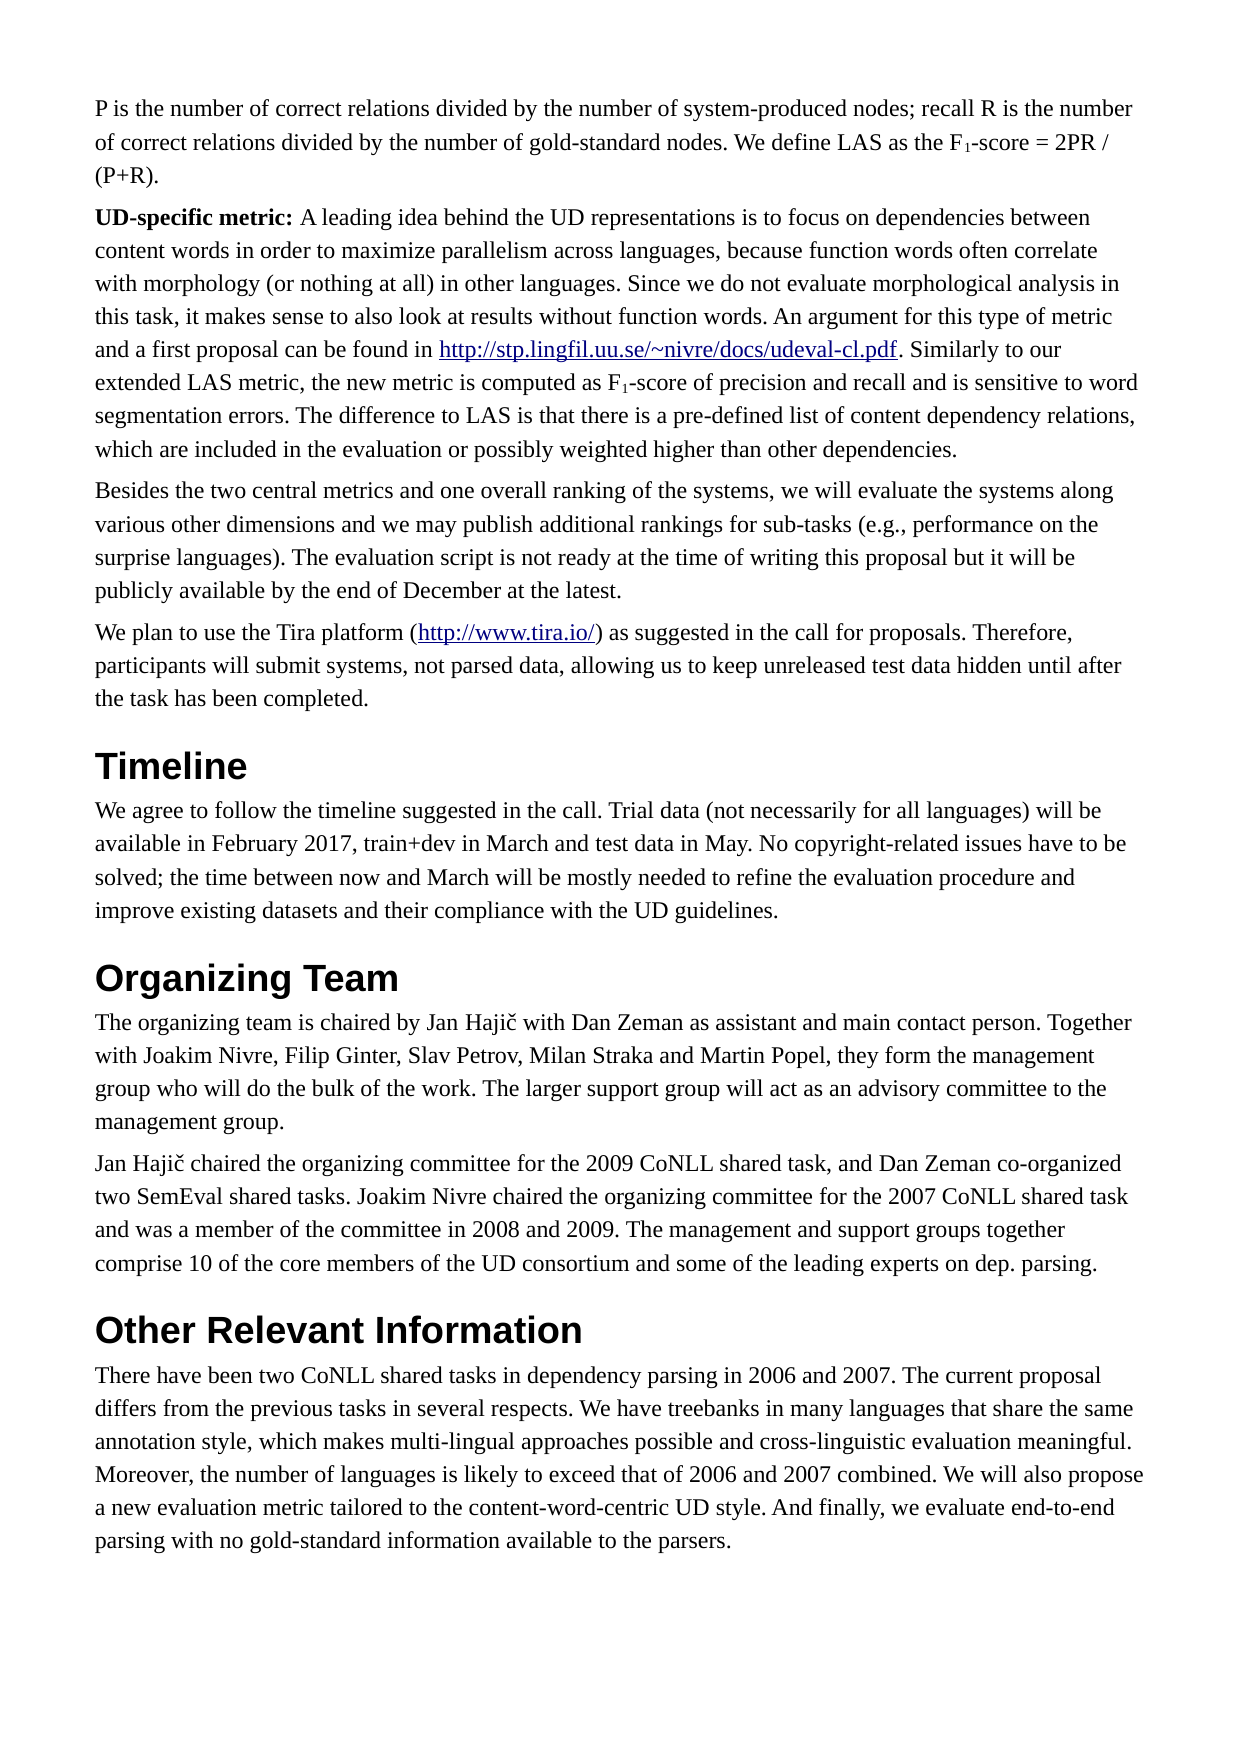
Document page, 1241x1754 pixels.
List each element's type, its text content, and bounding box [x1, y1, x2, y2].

text UD-specific metric: A leading idea behind the UD representations is to focus on dependencies between content words in order to maximize parallelism across languages, because function words often correlate with morphology (or nothing at all) in other languages. Since we do not evaluate morphological analysis in this task, it makes sense to also look at results without function words. An argument for this type of metric and a first proposal can be found in http://stp.lingfil.uu.se/~nivre/docs/udeval-cl.pdf. Similarly to our extended LAS metric, the new metric is computed as F1-score of precision and recall and is sensitive to word segmentation errors. The difference to LAS is that there is a pre-defined list of content dependency relations, which are included in the evaluation or possibly weighted higher than other dependencies. [94, 203, 1146, 462]
subtitle Timeline [94, 744, 1146, 787]
subtitle Other Relevant Information [94, 1308, 1146, 1352]
text P is the number of correct relations divided by the number of system-produced nodes; recall R is the number of correct relations divided by the number of gold-standard nodes. We define LAS as the F1-score = 2PR / (P+R). [94, 94, 1146, 188]
text The organizing team is chaired by Jan Hajič with Dan Zeman as assistant and main contact person. Together with Joakim Nivre, Filip Ginter, Slav Petrov, Milan Straka and Martin Popel, they form the management group who will do the bulk of the work. The larger support group will act as an advisory committee to the management group. [94, 1008, 1146, 1135]
text Besides the two central metrics and one overall ranking of the systems, we will evaluate the systems along various other dimensions and we may publish additional rankings for sub-tasks (e.g., performance on the surprise languages). The evaluation script is not ready at the time of writing this proposal but it will be publicly available by the end of December at the latest. [94, 477, 1146, 603]
text We plan to use the Tira platform (http://www.tira.io/) as suggested in the call for proposals. Therefore, participants will submit systems, not parsed data, allowing us to keep unreleased test data hidden until after the task has been completed. [94, 618, 1146, 712]
text We agree to follow the timeline suggested in the call. Trial data (not necessarily for all languages) will be available in February 2017, train+dev in March and test data in May. No copyright-related issues have to be solved; the time between now and March will be mostly needed to refine the evaluation procedure and improve existing datasets and their compliance with the UD guidelines. [94, 796, 1146, 923]
text There have been two CoNLL shared tasks in dependency parsing in 2006 and 2007. The current proposal differs from the previous tasks in several respects. We have treebanks in many languages that share the same annotation style, which makes multi-lingual approaches possible and cross-linguistic evaluation meaningful. Moreover, the number of languages is likely to exceed that of 2006 and 2007 combined. We will also propose a new evaluation metric tailored to the content-word-centric UD style. And finally, we evaluate end-to-end parsing with no gold-standard information available to the parsers. [94, 1361, 1146, 1554]
text Jan Hajič chaired the organizing committee for the 2009 CoNLL shared task, and Dan Zeman co-organized two SemEval shared tasks. Joakim Nivre chaired the organizing committee for the 2007 CoNLL shared task and was a member of the committee in 2008 and 2009. The management and support groups together comprise 10 of the core members of the UD consortium and some of the leading experts on dep. parsing. [94, 1149, 1146, 1276]
subtitle Organizing Team [94, 955, 1146, 999]
